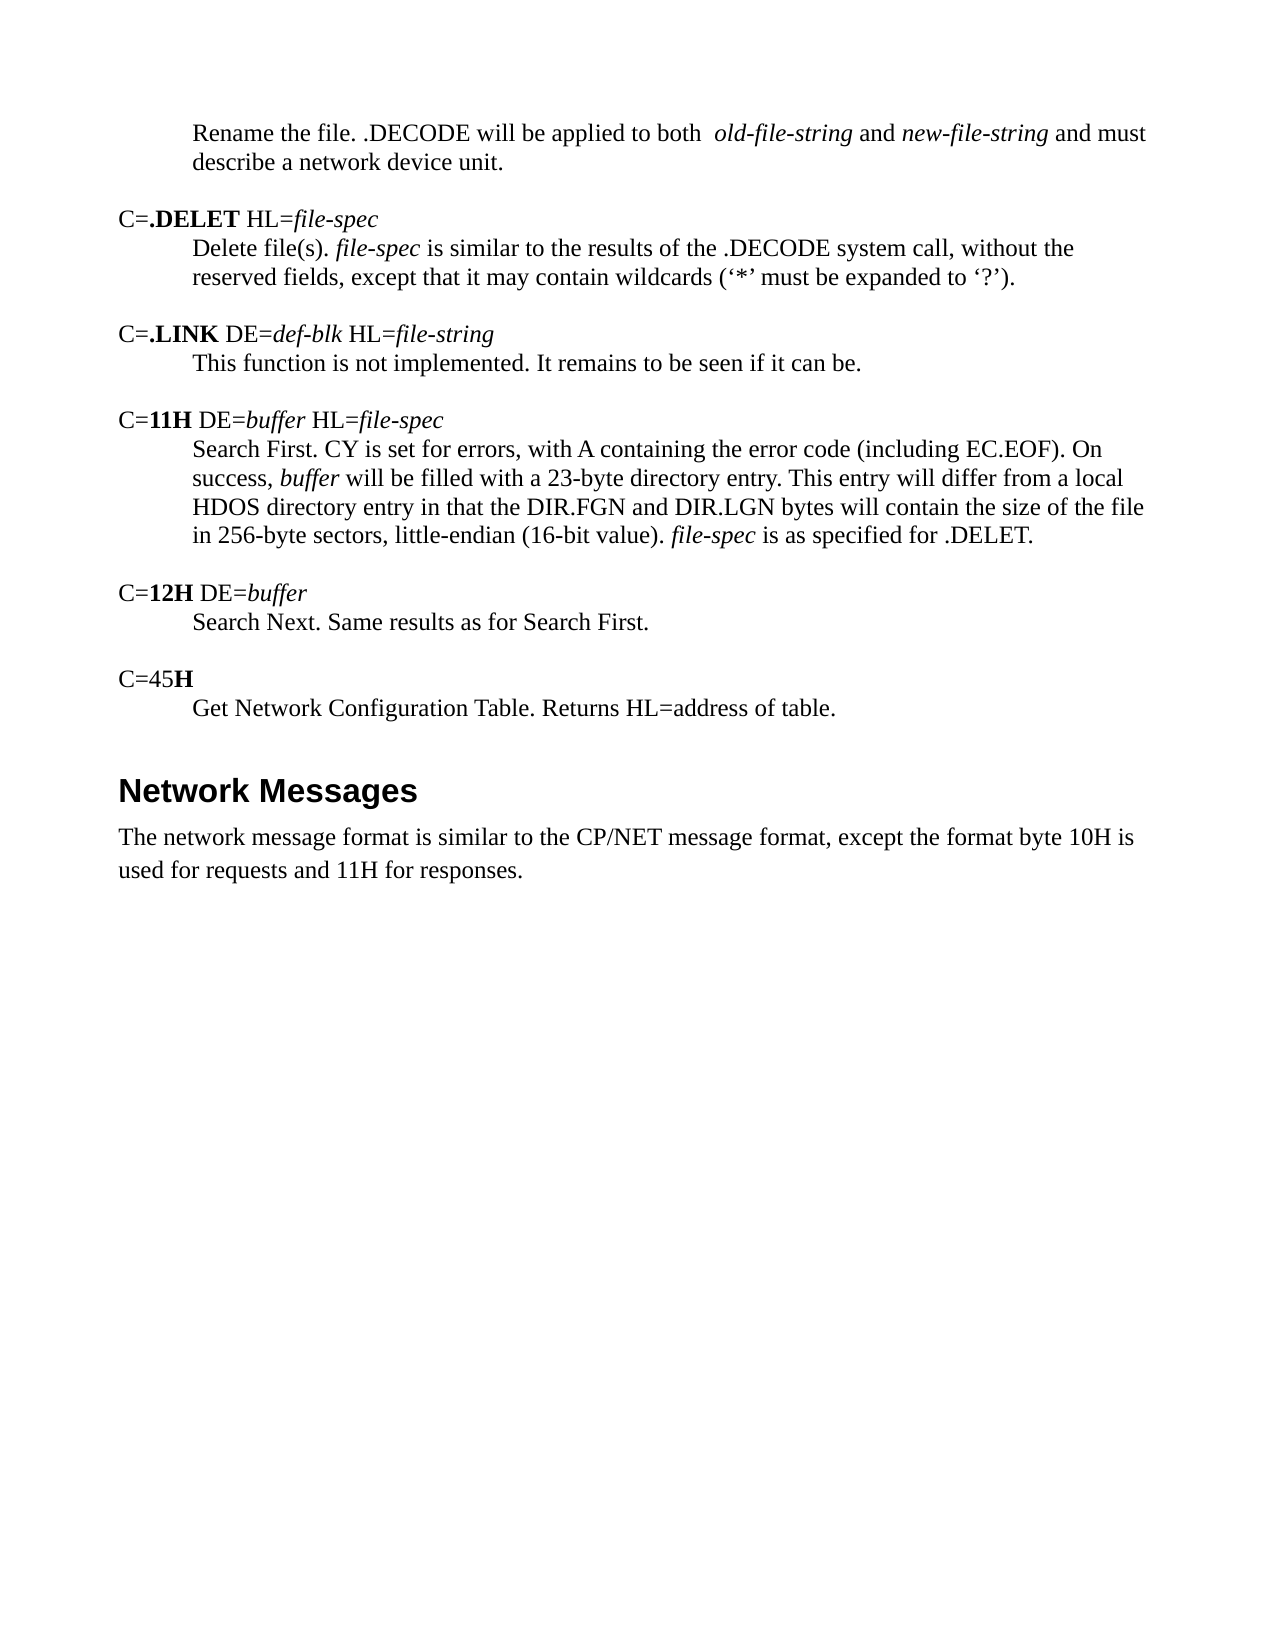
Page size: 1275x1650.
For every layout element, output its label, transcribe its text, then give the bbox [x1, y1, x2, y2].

text Search Next. Same results as for Search First. [192, 607, 1157, 636]
text C=.DELET HL=file-spec [118, 204, 1157, 233]
text C=.LINK DE=def-blk HL=file-string [118, 319, 1157, 348]
text C=45H [118, 664, 1157, 693]
text C=12H DE=buffer [118, 578, 1157, 607]
text C=11H DE=buffer HL=file-spec [118, 406, 1157, 434]
text This function is not implemented. It remains to be seen if it can be. [192, 348, 1157, 377]
text Delete file(s). file-spec is similar to the results of the .DECODE system call, without the reserved fields, except that it may contain wildcards (‘*’ must be expanded to ‘?’). [192, 233, 1157, 291]
subtitle Network Messages [118, 771, 1157, 810]
text Get Network Configuration Table. Returns HL=address of table. [192, 693, 1157, 722]
text Rename the file. .DECODE will be applied to both old-file-string and new-file-string and must describe a network device unit. [192, 118, 1157, 176]
text Search First. CY is set for errors, with A containing the error code (including EC.EOF). On success, buffer will be filled with a 23-byte directory entry. This entry will differ from a local HDOS directory entry in that the DIR.FGN and DIR.LGN bytes will contain the size of the file in 256-byte sectors, little-endian (16-bit value). file-spec is as specified for .DELET. [192, 434, 1157, 549]
text The network message format is similar to the CP/NET message format, except the format byte 10H is used for requests and 11H for responses. [118, 822, 1157, 884]
